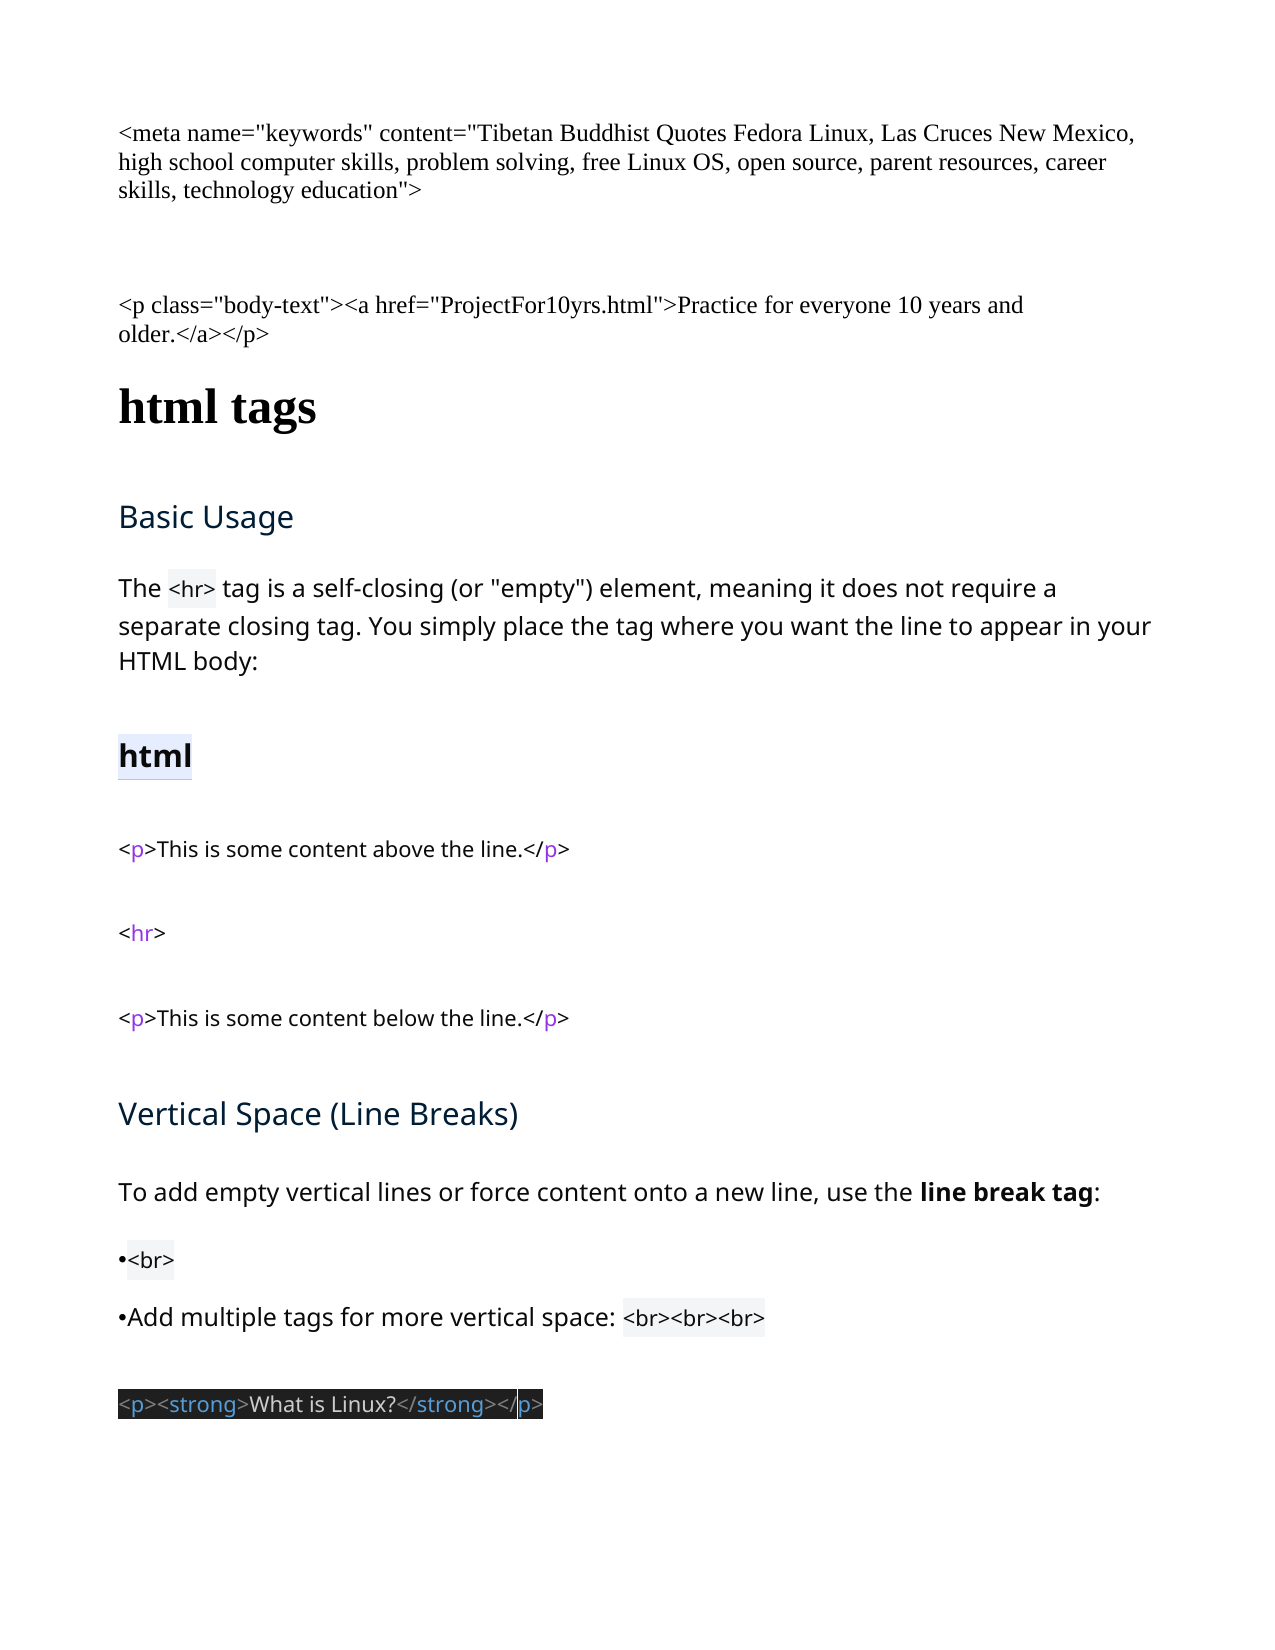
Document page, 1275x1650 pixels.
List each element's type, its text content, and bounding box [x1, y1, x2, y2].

text <meta name="keywords" content="Tibetan Buddhist Quotes Fedora Linux, Las Cruces New Mexico, high school computer skills, problem solving, free Linux OS, open source, parent resources, career skills, technology education"> [118, 118, 1157, 204]
text The <hr> tag is a self-closing (or "empty") element, meaning it does not require a separate closing tag. You simply place the tag where you want the line to appear in your HTML body: [118, 569, 1157, 677]
text <p><strong>What is Linux?</strong></p> [118, 1356, 1157, 1419]
text Vertical Space (Line Breaks) [118, 1057, 1157, 1135]
text html [118, 733, 1157, 779]
text <p>This is some content above the line.</p> [118, 829, 1157, 863]
list Add multiple tags for more vertical space: <br><br><br> [118, 1298, 1157, 1337]
text Basic Usage [118, 494, 1157, 538]
list <br> [118, 1240, 1157, 1279]
text To add empty vertical lines or force content onto a new line, use the line break tag: [118, 1172, 1157, 1209]
text <p>This is some content below the line.</p> [118, 998, 1157, 1032]
text html tags [118, 377, 1157, 434]
text <hr> [118, 913, 1157, 948]
text <p class="body-text"><a href="ProjectFor10yrs.html">Practice for everyone 10 years and older.</a></p> [118, 291, 1157, 348]
